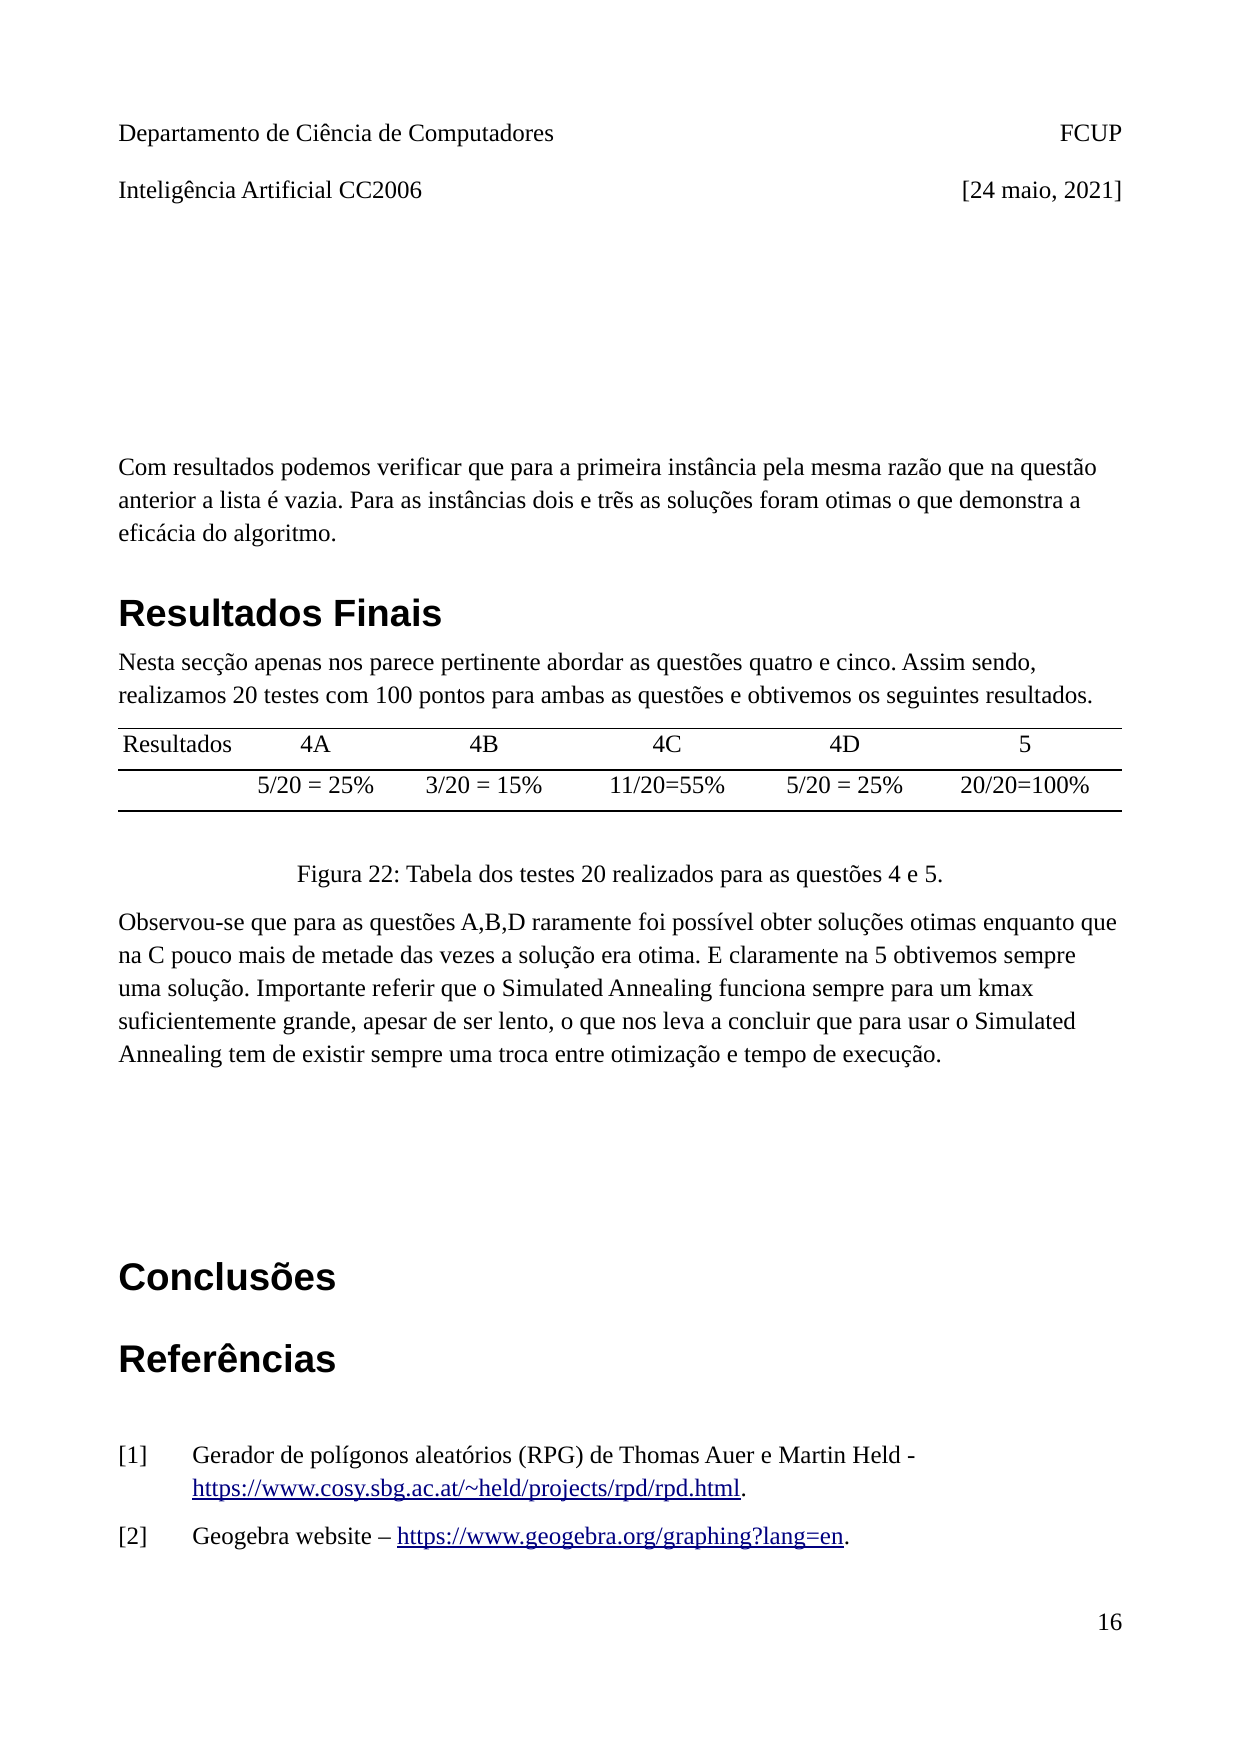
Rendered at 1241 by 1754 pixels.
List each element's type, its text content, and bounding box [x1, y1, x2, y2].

table_cell 20/20=100% [928, 771, 1122, 810]
table_cell 3/20 = 15% [395, 771, 573, 810]
table_cell 5/20 = 25% [761, 771, 928, 810]
table_header 4B [395, 729, 573, 769]
table_header 4C [573, 729, 761, 769]
table_header 5 [928, 729, 1122, 769]
text Observou-se que para as questões A,B,D raramente foi possível obter soluções otimas enquanto que na C pouco mais de metade das vezes a solução era otima. E claramente na 5 obtivemos sempre uma solução. Importante referir que o Simulated Annealing funciona sempre para um kmax suficientemente grande, apesar de ser lento, o que nos leva a concluir que para usar o Simulated Annealing tem de existir sempre uma troca entre otimização e tempo de execução. [118, 907, 1122, 1068]
subtitle Referências [118, 1336, 1122, 1380]
text Nesta secção apenas nos parece pertinente abordar as questões quatro e cinco. Assim sendo, realizamos 20 testes com 100 pontos para ambas as questões e obtivemos os seguintes resultados. [118, 647, 1122, 709]
table_cell 11/20=55% [573, 771, 761, 810]
text [1] Gerador de polígonos aleatórios (RPG) de Thomas Auer e Martin Held - https://www.cosy.sbg.ac.at/~held/projects/rpd/rpd.html. [118, 1441, 1122, 1502]
text Figura 22: Tabela dos testes 20 realizados para as questões 4 e 5. [118, 859, 1122, 888]
text [2] Geogebra website – https://www.geogebra.org/graphing?lang=en. [118, 1521, 1122, 1550]
table_cell 5/20 = 25% [236, 771, 395, 810]
table_header Resultados [118, 729, 236, 769]
subtitle Conclusões [118, 1254, 1122, 1299]
table_header 4A [236, 729, 395, 769]
subtitle Resultados Finais [118, 591, 1122, 634]
table_cell [118, 771, 236, 810]
text Com resultados podemos verificar que para a primeira instância pela mesma razão que na questão anterior a lista é vazia. Para as instâncias dois e trẽs as soluções foram otimas o que demonstra a eficácia do algoritmo. [118, 452, 1122, 547]
table_header 4D [761, 729, 928, 769]
